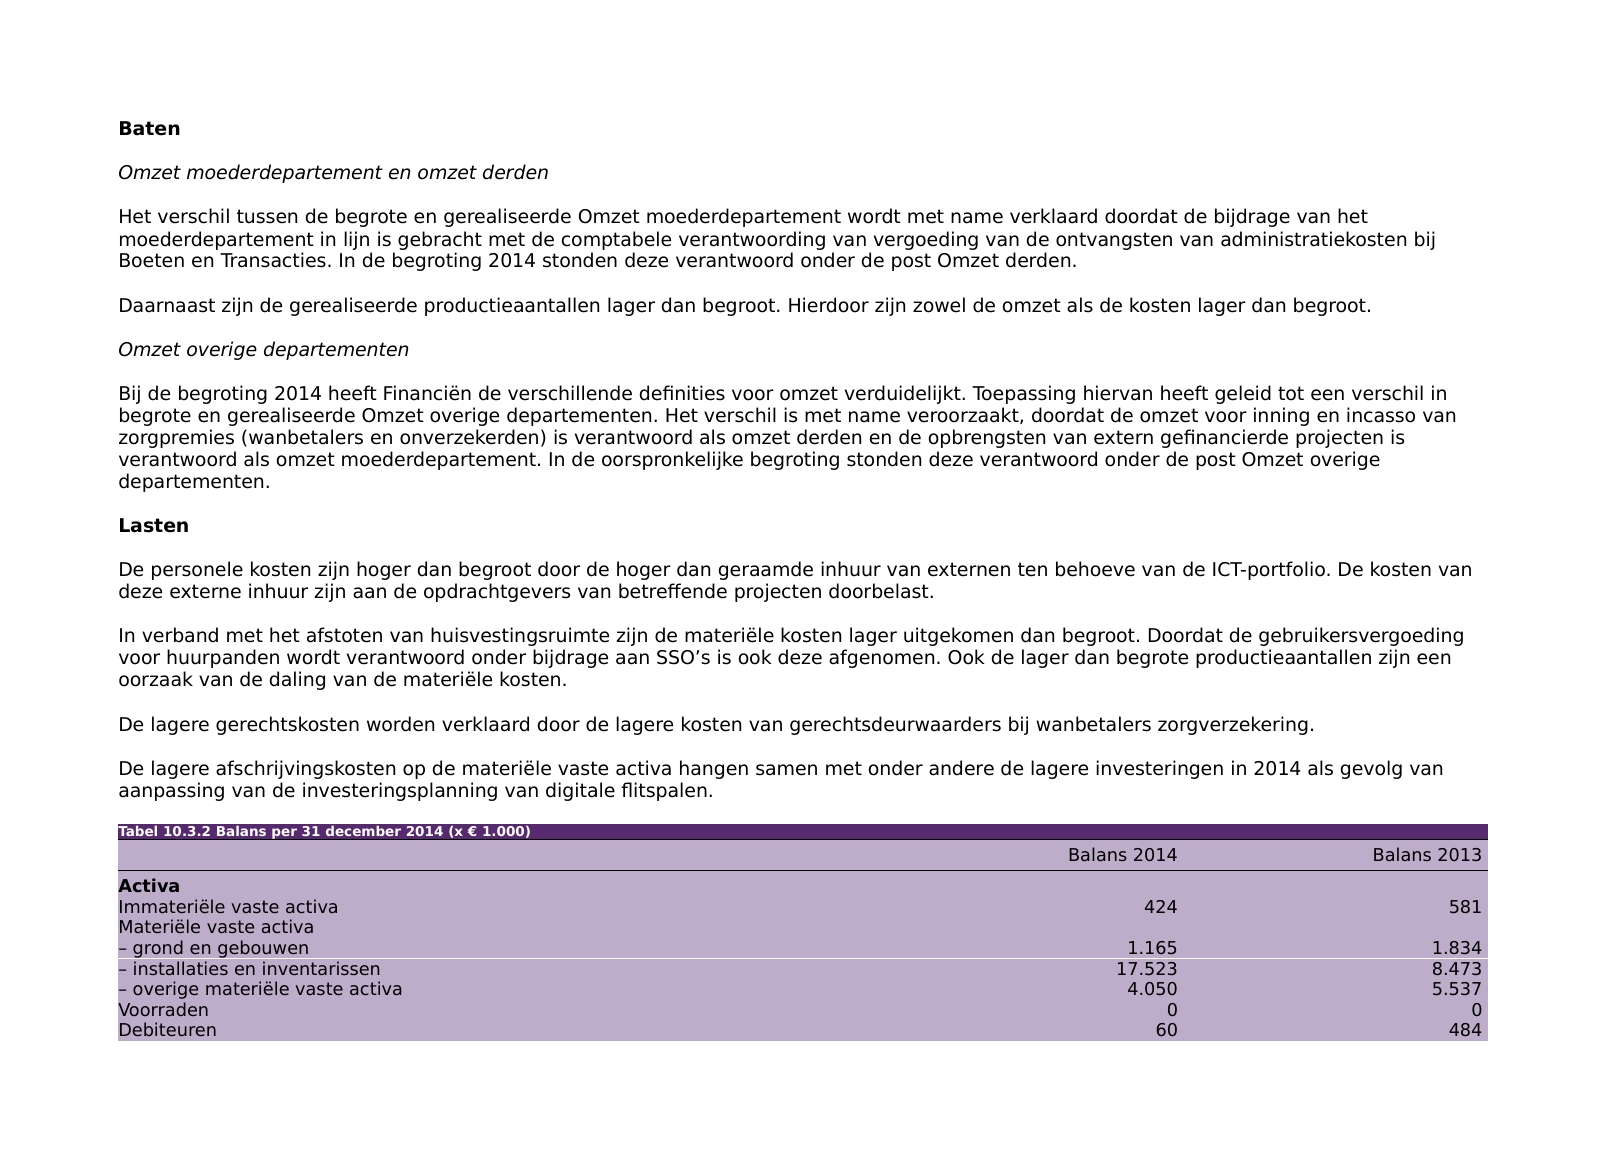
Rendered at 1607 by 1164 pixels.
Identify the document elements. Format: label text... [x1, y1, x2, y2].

subtitle Baten [118, 118, 1488, 140]
table_cell – grond en gebouwen [118, 938, 879, 958]
table_cell 1.834 [1184, 938, 1488, 958]
text Daarnaast zijn de gerealiseerde productieaantallen lager dan begroot. Hierdoor zijn zowel de omzet als de kosten lager dan begroot. [118, 294, 1488, 317]
table_header Tabel 10.3.2 Balans per 31 december 2014 (x € 1.000) [118, 824, 1488, 839]
table_cell – installaties en inventarissen [118, 959, 879, 979]
table_cell 0 [1184, 1000, 1488, 1020]
table_cell Immateriële vaste activa [118, 897, 879, 917]
table_cell [1184, 917, 1488, 938]
table_cell [879, 917, 1184, 938]
text De lagere afschrijvingskosten op de materiële vaste activa hangen samen met onder andere de lagere investeringen in 2014 als gevolg van aanpassing van de investeringsplanning van digitale flitspalen. [118, 758, 1488, 802]
table_cell Voorraden [118, 1000, 879, 1020]
table_cell Activa [118, 871, 879, 897]
subtitle Lasten [118, 515, 1488, 537]
text In verband met het afstoten van huisvestingsruimte zijn de materiële kosten lager uitgekomen dan begroot. Doordat de gebruikersvergoeding voor huurpanden wordt verantwoord onder bijdrage aan SSO’s is ook deze afgenomen. Ook de lager dan begrote productieaantallen zijn een oorzaak van de daling van de materiële kosten. [118, 625, 1488, 691]
table_cell [118, 840, 879, 870]
table_cell 424 [879, 897, 1184, 917]
table_cell 581 [1184, 897, 1488, 917]
table_cell Materiële vaste activa [118, 917, 879, 938]
subtitle Omzet moederdepartement en omzet derden [118, 162, 1488, 184]
table_cell 0 [879, 1000, 1184, 1020]
text Het verschil tussen de begrote en gerealiseerde Omzet moederdepartement wordt met name verklaard doordat de bijdrage van het moederdepartement in lijn is gebracht met de comptabele verantwoording van vergoeding van de ontvangsten van administratiekosten bij Boeten en Transacties. In de begroting 2014 stonden deze verantwoord onder de post Omzet derden. [118, 206, 1488, 272]
subtitle Omzet overige departementen [118, 339, 1488, 361]
text De personele kosten zijn hoger dan begroot door de hoger dan geraamde inhuur van externen ten behoeve van de ICT-portfolio. De kosten van deze externe inhuur zijn aan de opdrachtgevers van betreffende projecten doorbelast. [118, 559, 1488, 603]
table_cell [1184, 871, 1488, 897]
table_cell 4.050 [879, 979, 1184, 1000]
table_cell Balans 2013 [1184, 840, 1488, 870]
table_cell 8.473 [1184, 959, 1488, 979]
table_cell 1.165 [879, 938, 1184, 958]
text Bij de begroting 2014 heeft Financiën de verschillende definities voor omzet verduidelijkt. Toepassing hiervan heeft geleid tot een verschil in begrote en gerealiseerde Omzet overige departementen. Het verschil is met name veroorzaakt, doordat de omzet voor inning en incasso van zorgpremies (wanbetalers en onverzekerden) is verantwoord als omzet derden en de opbrengsten van extern gefinancierde projecten is verantwoord als omzet moederdepartement. In de oorspronkelijke begroting stonden deze verantwoord onder de post Omzet overige departementen. [118, 383, 1488, 493]
table_cell Balans 2014 [879, 840, 1184, 870]
table_cell 5.537 [1184, 979, 1488, 1000]
table_cell 17.523 [879, 959, 1184, 979]
table_cell 484 [1184, 1020, 1488, 1041]
text De lagere gerechtskosten worden verklaard door de lagere kosten van gerechtsdeurwaarders bij wanbetalers zorgverzekering. [118, 713, 1488, 735]
table_cell [879, 871, 1184, 897]
table_cell Debiteuren [118, 1020, 879, 1041]
table_cell – overige materiële vaste activa [118, 979, 879, 1000]
table_cell 60 [879, 1020, 1184, 1041]
